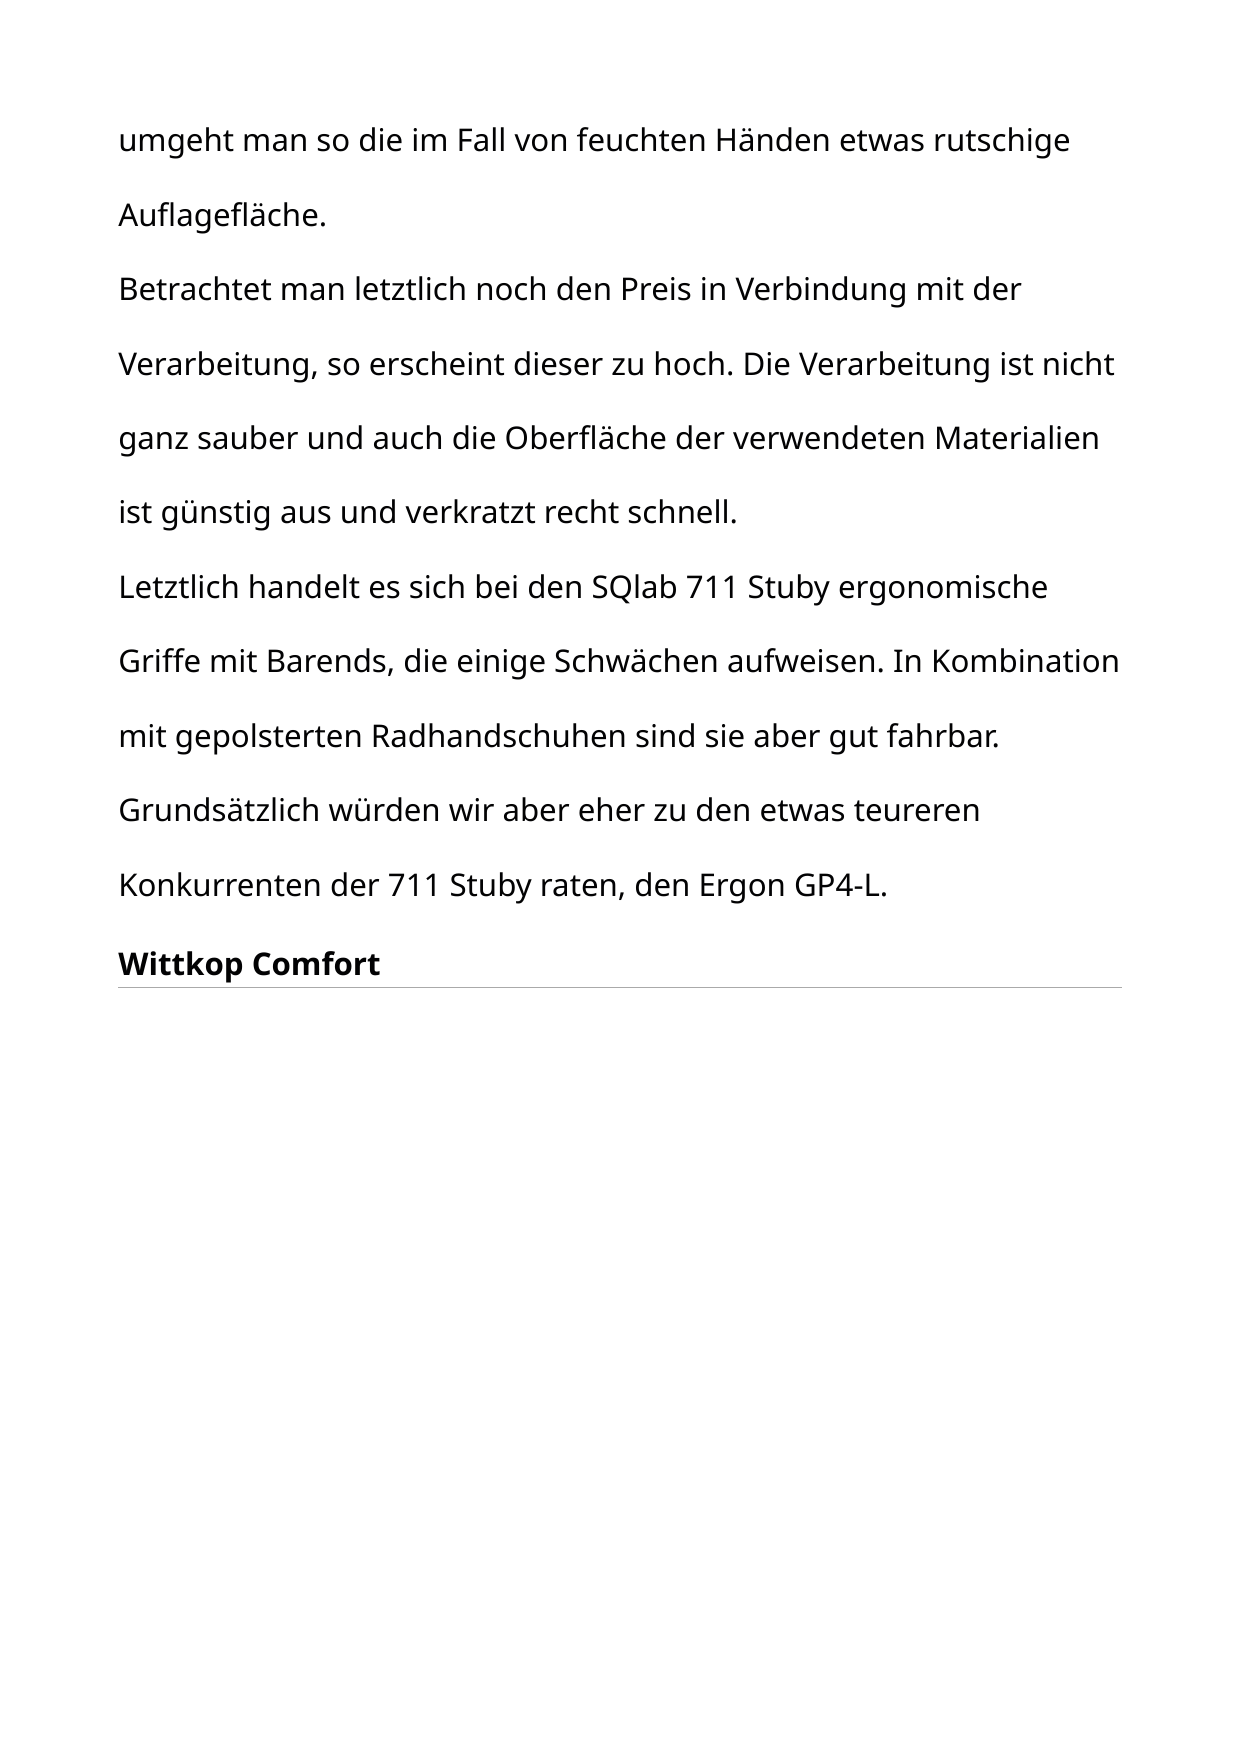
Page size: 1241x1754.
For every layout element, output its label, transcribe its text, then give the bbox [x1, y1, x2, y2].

text Letztlich handelt es sich bei den SQlab 711 Stuby ergonomische Griffe mit Barends, die einige Schwächen aufweisen. In Kombination mit gepolsterten Radhandschuhen sind sie aber gut fahrbar. Grundsätzlich würden wir aber eher zu den etwas teureren Konkurrenten der 711 Stuby raten, den Ergon GP4-L. [118, 565, 1122, 906]
text umgeht man so die im Fall von feuchten Händen etwas rutschige Auflagefläche. [118, 118, 1122, 235]
subtitle Wittkop Comfort [118, 937, 1122, 987]
text Betrachtet man letztlich noch den Preis in Verbindung mit der Verarbeitung, so erscheint dieser zu hoch. Die Verarbeitung ist nicht ganz sauber und auch die Oberfläche der verwendeten Materialien ist günstig aus und verkratzt recht schnell. [118, 267, 1122, 533]
